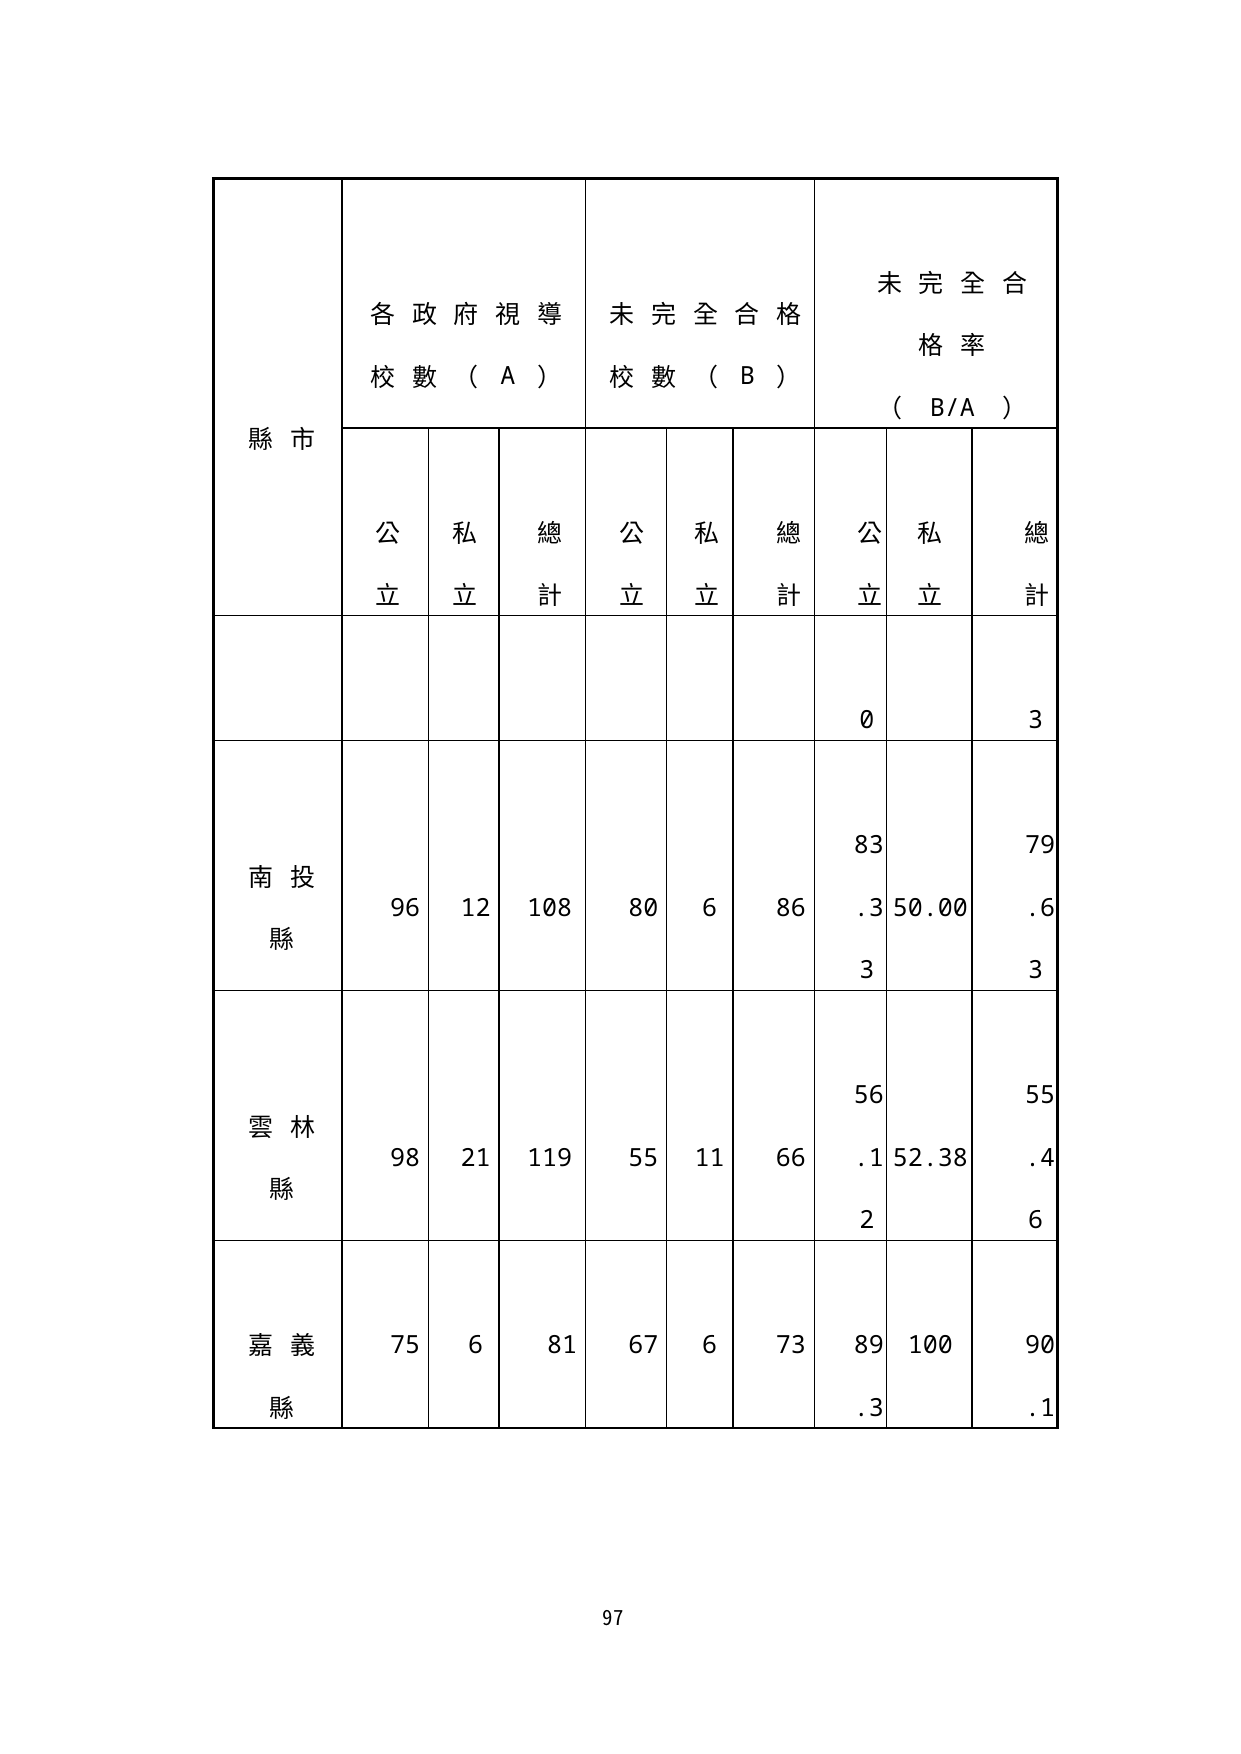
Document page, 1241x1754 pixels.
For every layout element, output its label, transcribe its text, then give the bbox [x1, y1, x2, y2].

table_cell 12 [429, 741, 498, 990]
table_header 未完全合格校數（B） [586, 180, 814, 427]
table_cell 80 [586, 741, 666, 990]
table_cell [343, 616, 428, 740]
table_cell [215, 616, 341, 740]
table_cell 雲林縣 [215, 991, 341, 1240]
table_cell 55 [586, 991, 666, 1240]
table_cell 總計 [500, 429, 585, 615]
table_cell 公立 [586, 429, 666, 615]
table_cell 私立 [667, 429, 732, 615]
table_cell 總計 [734, 429, 814, 615]
table_cell 6 [667, 1241, 732, 1427]
table_cell [586, 616, 666, 740]
table_cell 73 [734, 1241, 814, 1427]
table_cell 108 [500, 741, 585, 990]
table_cell 90.1 [973, 1241, 1056, 1427]
table_cell 83.33 [815, 741, 886, 990]
table_cell 21 [429, 991, 498, 1240]
table_header 各政府視導校數（A） [343, 180, 585, 427]
table_cell 89.3 [815, 1241, 886, 1427]
table_cell 私立 [887, 429, 971, 615]
table_cell 79.63 [973, 741, 1056, 990]
table_cell 6 [667, 741, 732, 990]
table_header 縣市 [215, 180, 341, 615]
table_cell [500, 616, 585, 740]
table_cell 公立 [815, 429, 886, 615]
table_cell 55.46 [973, 991, 1056, 1240]
table_cell 81 [500, 1241, 585, 1427]
table_cell 100 [887, 1241, 971, 1427]
table_cell 6 [429, 1241, 498, 1427]
table_cell [734, 616, 814, 740]
table_cell 75 [343, 1241, 428, 1427]
table_cell 86 [734, 741, 814, 990]
table_cell 0 [815, 616, 886, 740]
table_cell [667, 616, 732, 740]
table_cell 56.12 [815, 991, 886, 1240]
table_cell 50.00 [887, 741, 971, 990]
table_cell [887, 616, 971, 740]
table_cell 11 [667, 991, 732, 1240]
table_cell 119 [500, 991, 585, 1240]
table_cell 嘉義縣 [215, 1241, 341, 1427]
table_cell 52.38 [887, 991, 971, 1240]
table_cell 98 [343, 991, 428, 1240]
table_cell [429, 616, 498, 740]
table_cell 南投縣 [215, 741, 341, 990]
table_cell 96 [343, 741, 428, 990]
table_cell 公立 [343, 429, 428, 615]
table_cell 67 [586, 1241, 666, 1427]
table_header 未完全合格率（B/A） [815, 180, 1056, 427]
table_cell 私立 [429, 429, 498, 615]
table_cell 3 [973, 616, 1056, 740]
table_cell 總計 [973, 429, 1056, 615]
table_cell 66 [734, 991, 814, 1240]
